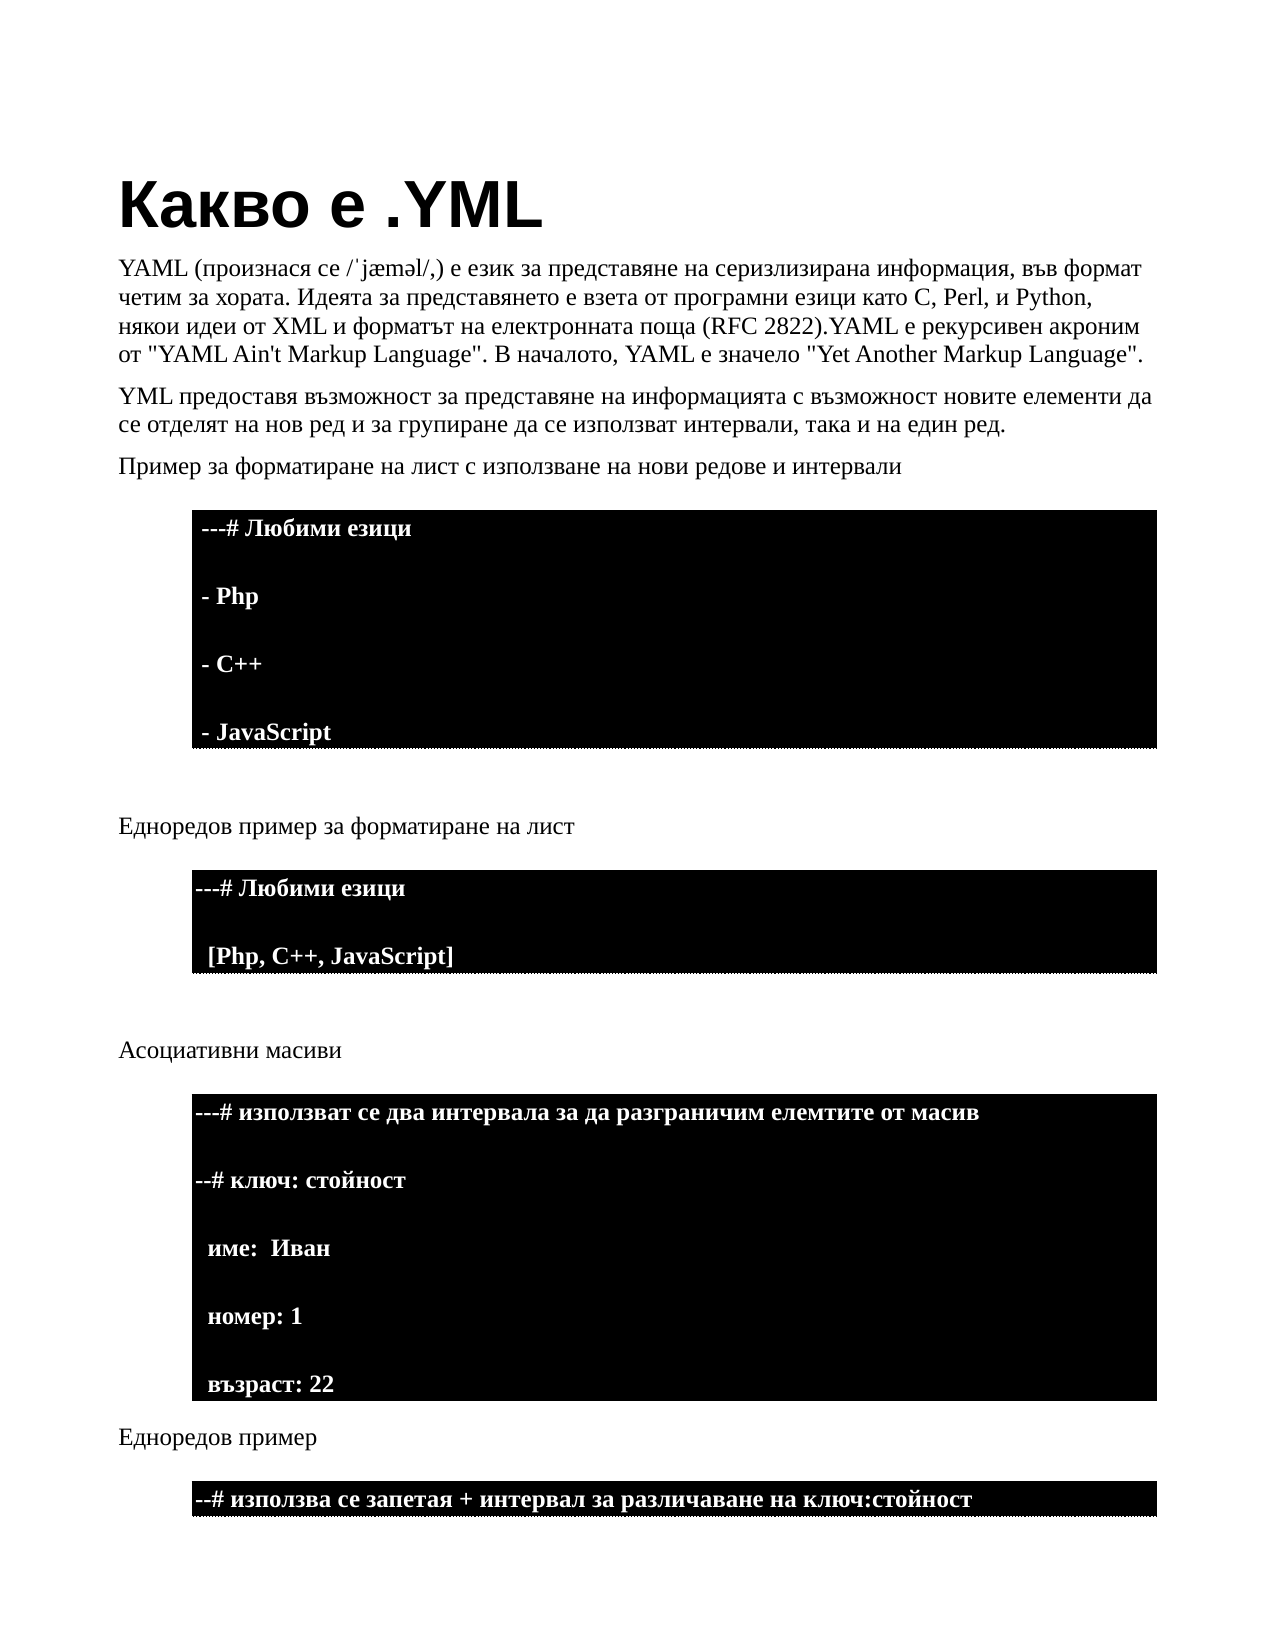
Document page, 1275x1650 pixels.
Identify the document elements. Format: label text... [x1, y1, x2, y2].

text Едноредов пример за форматиране на лист [118, 811, 1157, 839]
text ---# Любими езици [192, 510, 1157, 542]
text име: Иван [192, 1230, 1157, 1262]
subtitle Какво е .YML [118, 164, 1157, 241]
text [Php, C++, JavaScript] [192, 938, 1157, 973]
text YML предоставя възможност за представяне на информацията с възможност новите елементи да се отделят на нов ред и за групиране да се използват интервали, така и на един ред. [118, 381, 1157, 438]
text ---# използват се два интервала за да разграничим елемтите от масив [192, 1094, 1157, 1126]
text номер: 1 [192, 1298, 1157, 1330]
text --# ключ: стойност [192, 1162, 1157, 1194]
text --# използва се запетая + интервал за различаване на ключ:стойност [192, 1481, 1157, 1516]
list - JavaScript [192, 713, 1157, 748]
text YAML (произнася се /ˈjæməl/,) е език за представяне на серизлизирана информация, във формат четим за хората. Идеята за представянето е взета от програмни езици като C, Perl, и Python, някои идеи от XML и форматът на електронната поща (RFC 2822).YAML е рекурсивен акроним от "YAML Ain't Markup Language". В началото, YAML е значело "Yet Another Markup Language". [118, 253, 1157, 368]
list - Php [192, 578, 1157, 610]
text Пример за форматиране на лист с използване на нови редове и интервали [118, 451, 1157, 479]
text възраст: 22 [192, 1366, 1157, 1401]
text Асоциативни масиви [118, 1035, 1157, 1064]
list - C++ [192, 646, 1157, 677]
text ---# Любими езици [192, 870, 1157, 902]
text Едноредов пример [118, 1422, 1157, 1450]
